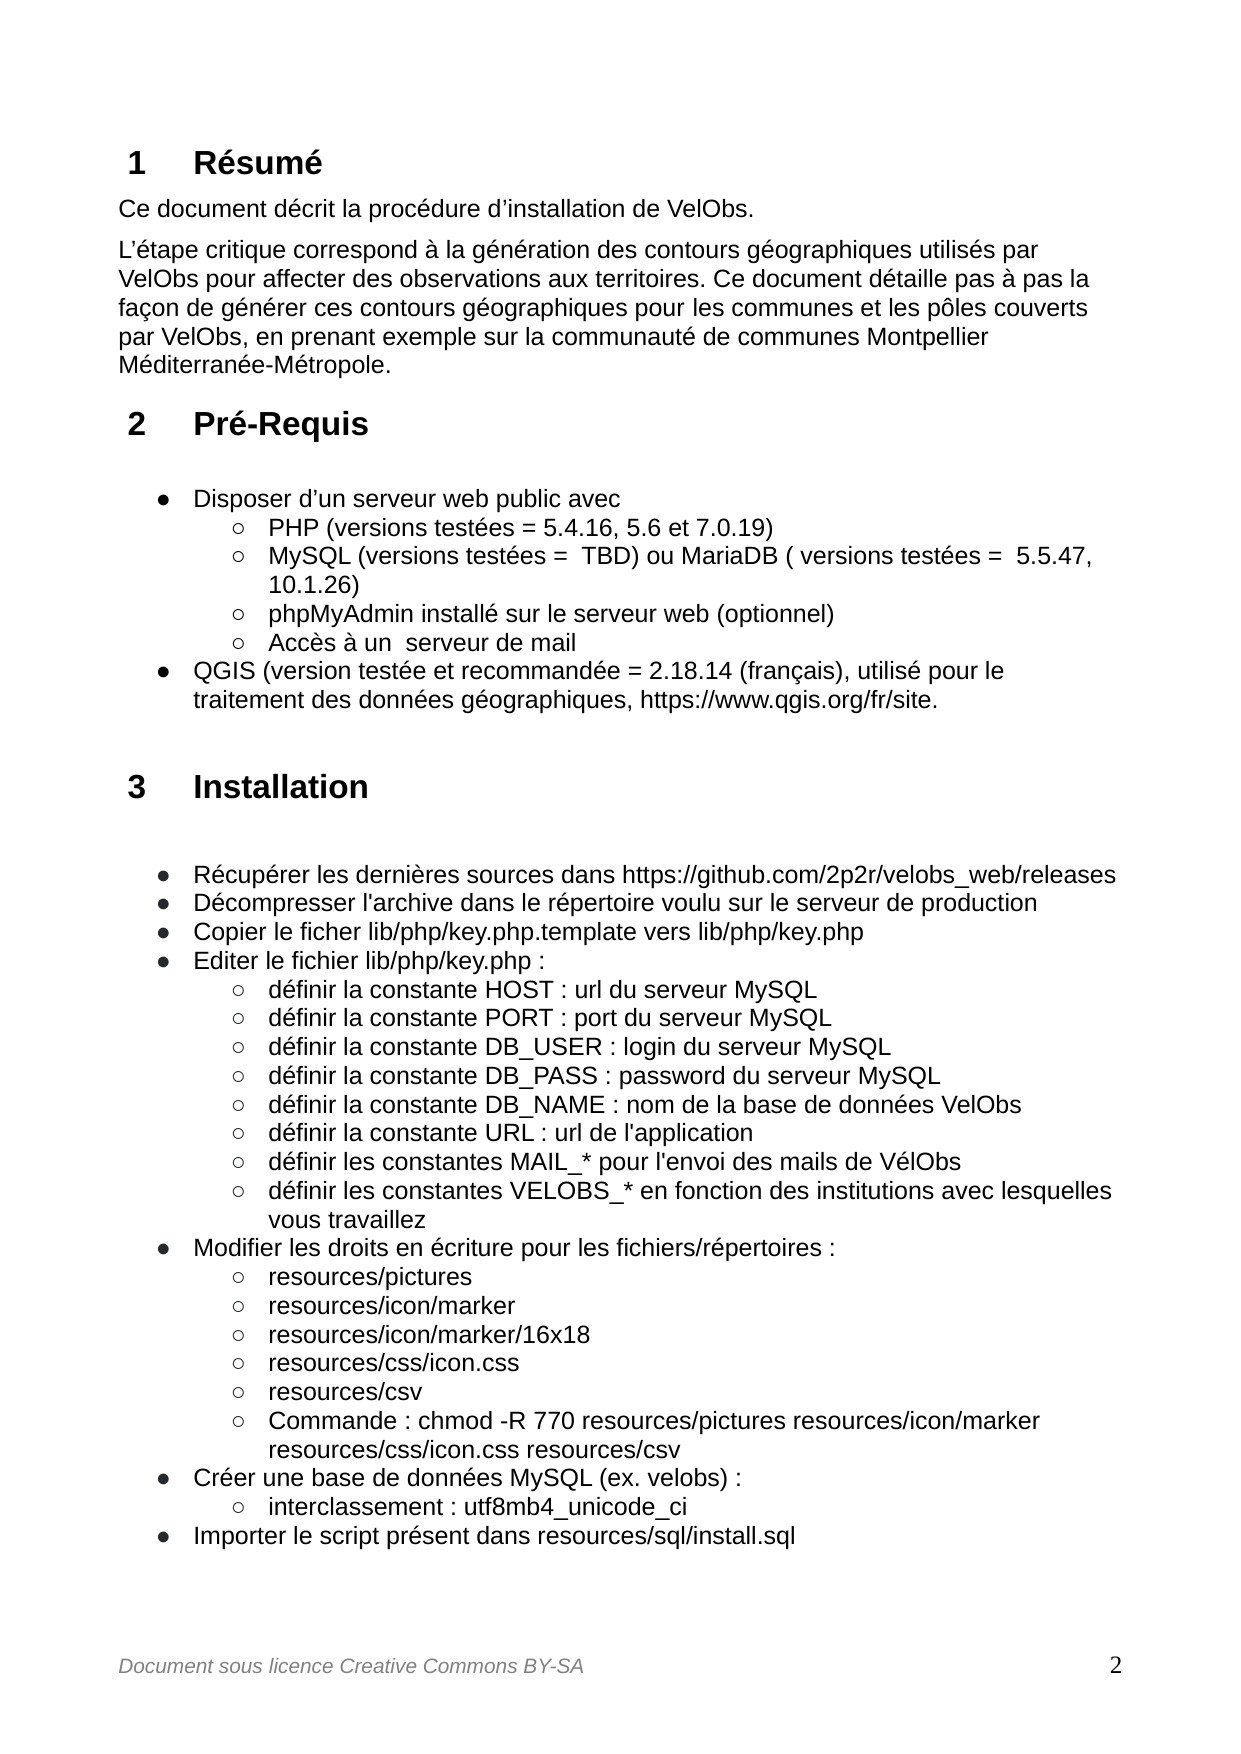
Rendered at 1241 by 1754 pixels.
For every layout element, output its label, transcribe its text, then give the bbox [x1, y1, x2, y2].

list PHP (versions testées = 5.4.16, 5.6 et 7.0.19) [231, 512, 1122, 541]
list définir la constante DB_NAME : nom de la base de données VelObs [231, 1090, 1122, 1118]
list Récupérer les dernières sources dans https://github.com/2p2r/velobs_web/releases [156, 860, 1122, 888]
subtitle Pré-Requis [118, 404, 1122, 442]
list définir la constante DB_USER : login du serveur MySQL [231, 1032, 1122, 1061]
list resources/icon/marker/16x18 [231, 1320, 1122, 1348]
list Disposer d’un serveur web public avec [156, 484, 1122, 512]
list resources/csv [231, 1377, 1122, 1406]
list Commande : chmod -R 770 resources/pictures resources/icon/marker resources/css/icon.css resources/csv [231, 1406, 1122, 1463]
list Créer une base de données MySQL (ex. velobs) : [156, 1463, 1122, 1492]
list définir les constantes MAIL_* pour l'envoi des mails de VélObs [231, 1147, 1122, 1176]
text Ce document décrit la procédure d’installation de VelObs. [118, 194, 1122, 223]
list Modifier les droits en écriture pour les fichiers/répertoires : [156, 1233, 1122, 1262]
list Décompresser l'archive dans le répertoire voulu sur le serveur de production [156, 888, 1122, 917]
list MySQL (versions testées = TBD) ou MariaDB ( versions testées = 5.5.47, 10.1.26) [231, 541, 1122, 599]
list resources/pictures [231, 1262, 1122, 1291]
list définir la constante PORT : port du serveur MySQL [231, 1003, 1122, 1032]
list phpMyAdmin installé sur le serveur web (optionnel) [231, 599, 1122, 627]
subtitle Résumé [118, 143, 1122, 182]
list interclassement : utf8mb4_unicode_ci [231, 1492, 1122, 1521]
list définir les constantes VELOBS_* en fonction des institutions avec lesquelles vous travaillez [231, 1176, 1122, 1233]
list définir la constante DB_PASS : password du serveur MySQL [231, 1061, 1122, 1090]
list définir la constante URL : url de l'application [231, 1118, 1122, 1147]
list définir la constante HOST : url du serveur MySQL [231, 975, 1122, 1003]
list Editer le fichier lib/php/key.php : [156, 946, 1122, 975]
list Importer le script présent dans resources/sql/install.sql [156, 1521, 1122, 1550]
subtitle Installation [118, 767, 1122, 806]
text L’étape critique correspond à la génération des contours géographiques utilisés par VelObs pour affecter des observations aux territoires. Ce document détaille pas à pas la façon de générer ces contours géographiques pour les communes et les pôles couverts par VelObs, en prenant exemple sur la communauté de communes Montpellier Méditerranée-Métropole. [118, 235, 1122, 379]
list resources/icon/marker [231, 1291, 1122, 1320]
list Accès à un serveur de mail [231, 627, 1122, 656]
list resources/css/icon.css [231, 1348, 1122, 1377]
list QGIS (version testée et recommandée = 2.18.14 (français), utilisé pour le traitement des données géographiques, https://www.qgis.org/fr/site. [156, 656, 1122, 742]
list Copier le ficher lib/php/key.php.template vers lib/php/key.php [156, 917, 1122, 946]
